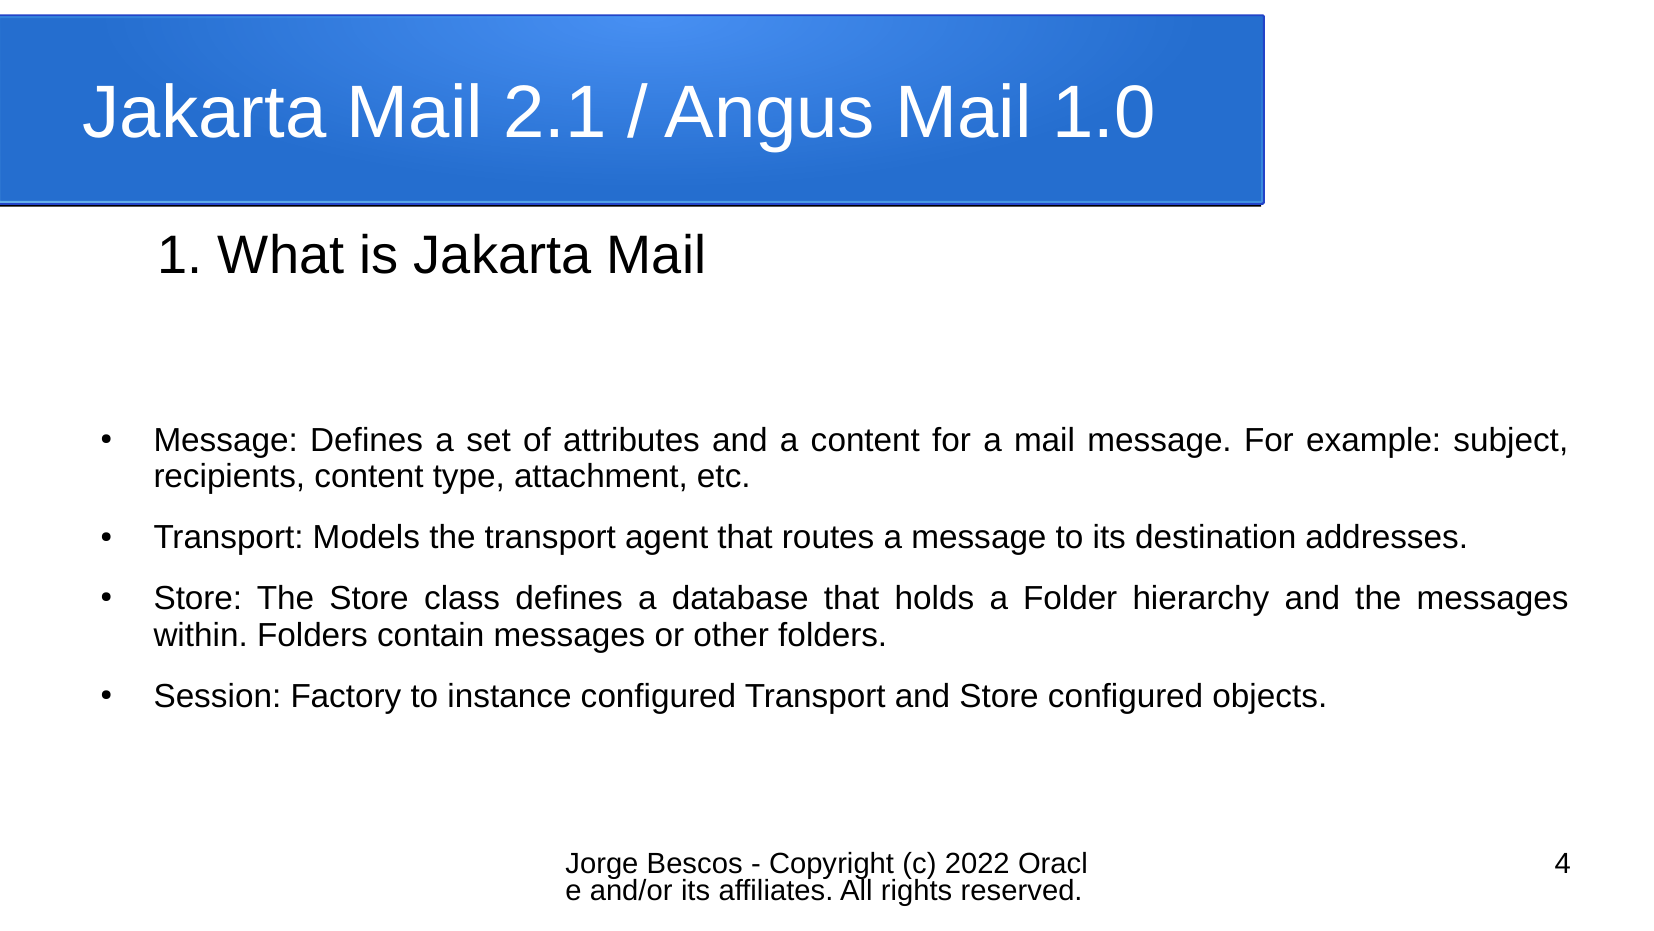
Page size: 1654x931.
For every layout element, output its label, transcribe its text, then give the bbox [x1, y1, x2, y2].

title Jakarta Mail 2.1 / Angus Mail 1.0 [82, 35, 1235, 189]
list 1. What is Jakarta Mail [82, 224, 1571, 360]
list Message: Defines a set of attributes and a content for a mail message. For example: subject, recipients, content type, attachment, etc. Transport: Models the transport agent that routes a message to its destination addresses. Store: The Store class defines a database that holds a Folder hierarchy and the messages within. Folders contain messages or other folders. Session: Factory to instance configured Transport and Store configured objects. [82, 360, 1571, 736]
